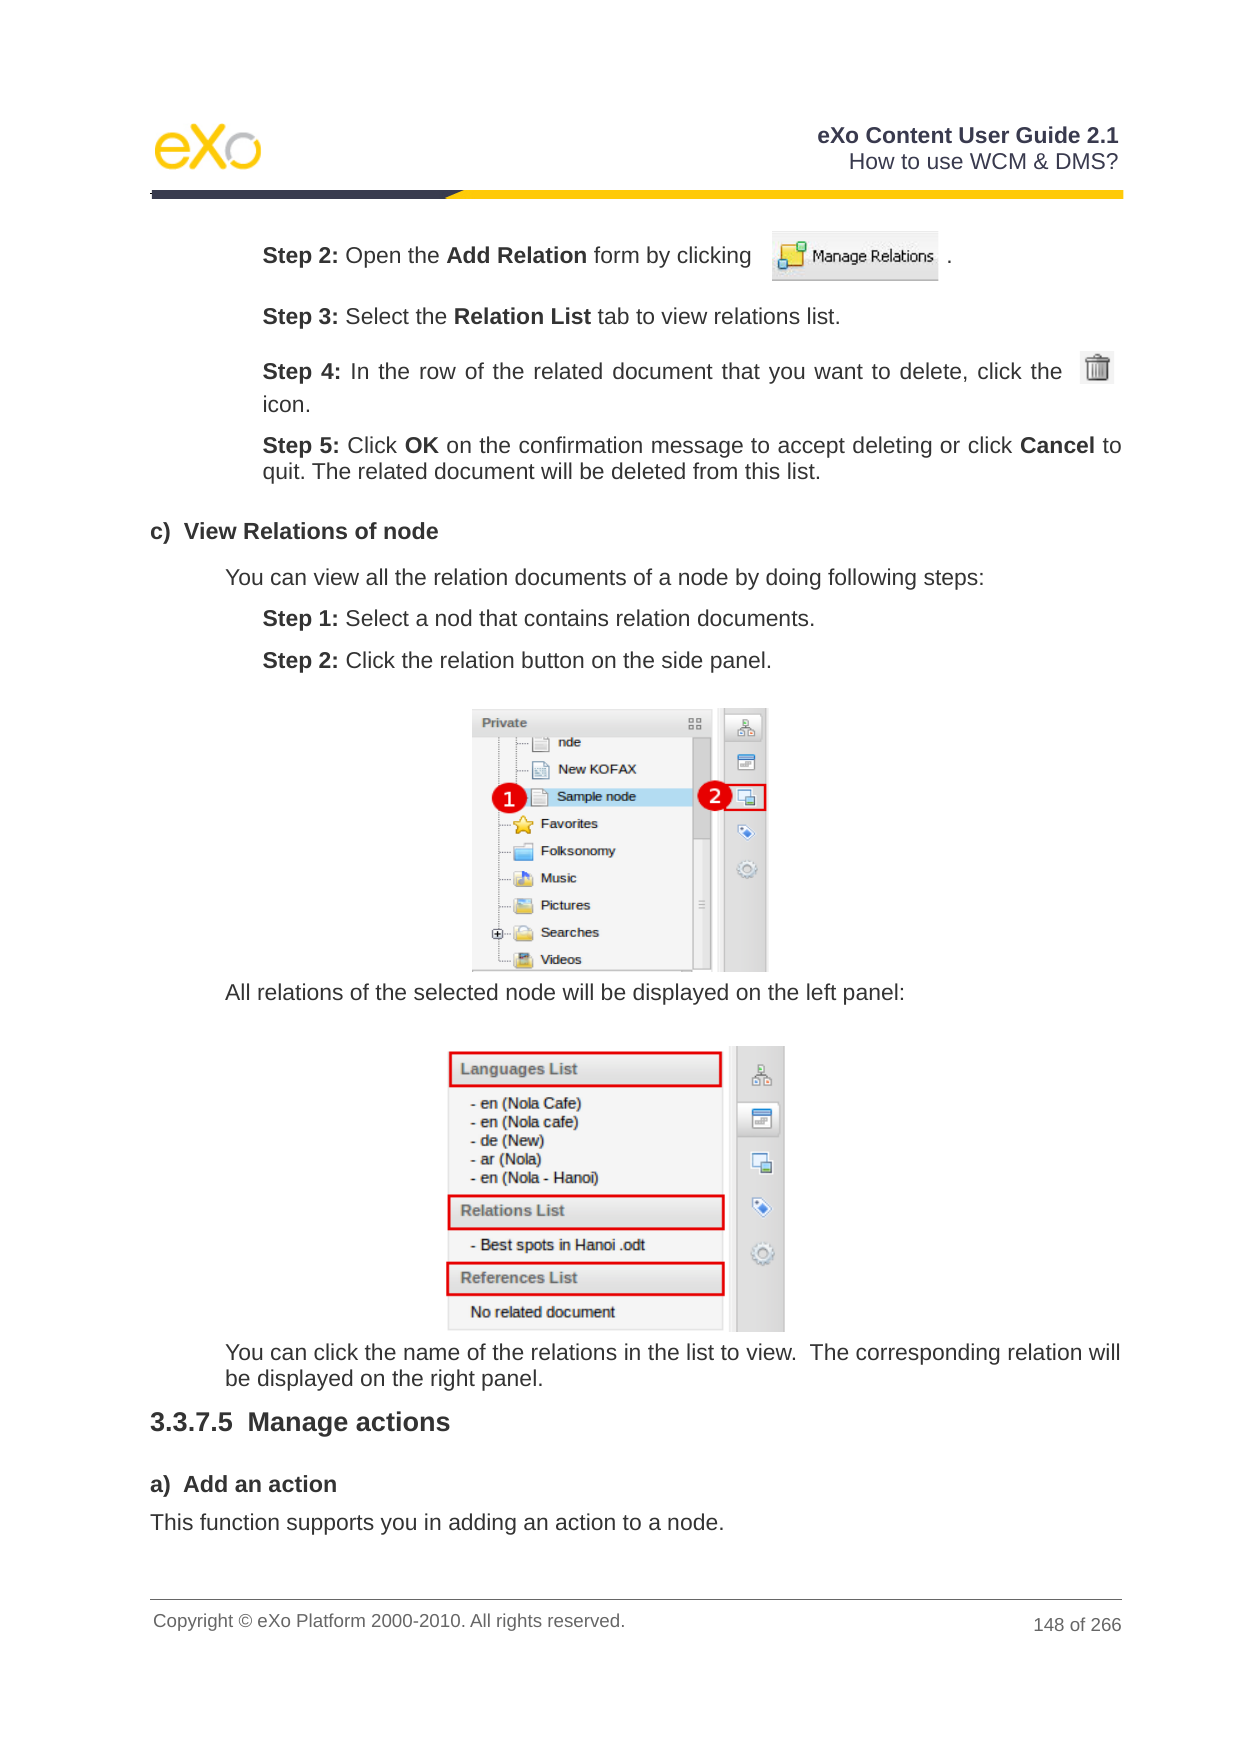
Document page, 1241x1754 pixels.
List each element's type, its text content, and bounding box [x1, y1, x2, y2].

picture [445, 1046, 785, 1332]
list Step 2: Open the Add Relation form by clicking . [225, 223, 1122, 288]
subtitle Add an action [150, 1470, 1122, 1497]
picture [151, 190, 1124, 199]
picture [155, 123, 262, 170]
picture [1079, 351, 1115, 384]
text This function supports you in adding an action to a node. [150, 1509, 1122, 1536]
picture [472, 708, 769, 972]
list Step 1: Select a nod that contains relation documents. [225, 605, 1122, 632]
list You can view all the relation documents of a node by doing following steps: [187, 564, 1122, 590]
list Step 2: Click the relation button on the side panel. [225, 647, 1122, 673]
list Step 5: Click OK on the confirmation message to accept deleting or click Cancel to quit. The related document will be deleted from this list. [225, 432, 1122, 485]
list All relations of the selected node will be displayed on the left panel: [187, 688, 1122, 1006]
list You can click the name of the relations in the list to view. The corresponding relation will be displayed on the right panel. [187, 1021, 1122, 1391]
list Step 3: Select the Relation List tab to view relations list. [225, 303, 1122, 329]
picture [772, 231, 939, 281]
subtitle View Relations of node [150, 517, 1122, 544]
list Step 4: In the row of the related document that you want to delete, click the icon. [225, 344, 1122, 417]
subtitle Manage actions [150, 1406, 1122, 1438]
